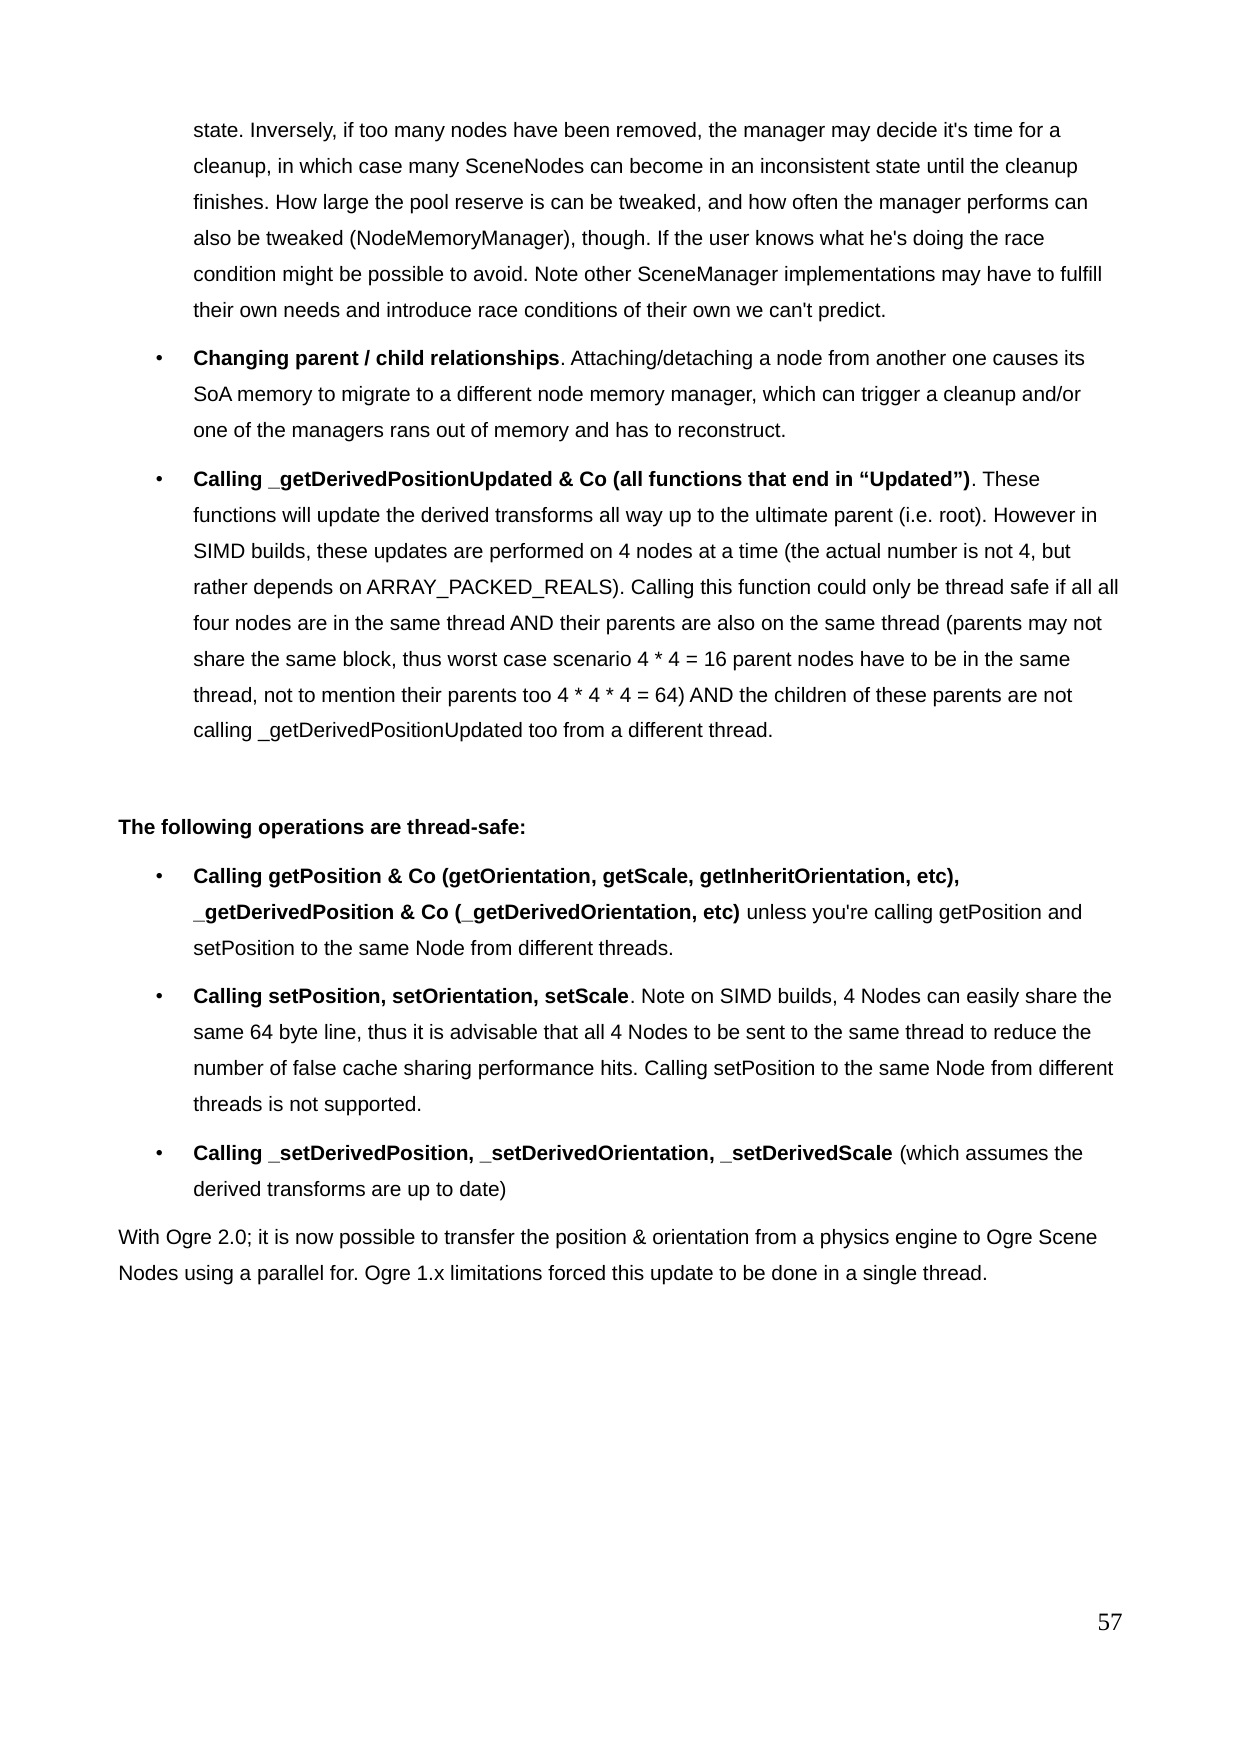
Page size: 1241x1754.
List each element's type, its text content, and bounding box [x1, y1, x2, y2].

text The following operations are thread-safe: [118, 815, 1122, 839]
list Calling _setDerivedPosition, _setDerivedOrientation, _setDerivedScale (which assumes the derived transforms are up to date) [156, 1140, 1122, 1200]
list Changing parent / child relationships. Attaching/detaching a node from another one causes its SoA memory to migrate to a different node memory manager, which can trigger a cleanup and/or one of the managers rans out of memory and has to reconstruct. [156, 346, 1122, 442]
text With Ogre 2.0; it is now possible to transfer the position & orientation from a physics engine to Ogre Scene Nodes using a parallel for. Ogre 1.x limitations forced this update to be done in a single thread. [118, 1225, 1122, 1285]
list Calling _getDerivedPositionUpdated & Co (all functions that end in “Updated”). These functions will update the derived transforms all way up to the ultimate parent (i.e. root). However in SIMD builds, these updates are performed on 4 nodes at a time (the actual number is not 4, but rather depends on ARRAY_PACKED_REALS). Calling this function could only be thread safe if all all four nodes are in the same thread AND their parents are also on the same thread (parents may not share the same block, thus worst case scenario 4 * 4 = 16 parent nodes have to be in the same thread, not to mention their parents too 4 * 4 * 4 = 64) AND the children of these parents are not calling _getDerivedPositionUpdated too from a different thread. [156, 467, 1122, 742]
list Calling getPosition & Co (getOrientation, getScale, getInheritOrientation, etc), _getDerivedPosition & Co (_getDerivedOrientation, etc) unless you're calling getPosition and setPosition to the same Node from different threads. [156, 864, 1122, 959]
list Calling setPosition, setOrientation, setScale. Note on SIMD builds, 4 Nodes can easily share the same 64 byte line, thus it is advisable that all 4 Nodes to be sent to the same thread to reduce the number of false cache sharing performance hits. Calling setPosition to the same Node from different threads is not supported. [156, 984, 1122, 1116]
list state. Inversely, if too many nodes have been removed, the manager may decide it's time for a cleanup, in which case many SceneNodes can become in an inconsistent state until the cleanup finishes. How large the pool reserve is can be tweaked, and how often the manager performs can also be tweaked (NodeMemoryManager), though. If the user knows what he's doing the race condition might be possible to avoid. Note other SceneManager implementations may have to fulfill their own needs and introduce race conditions of their own we can't predict. [156, 118, 1122, 322]
